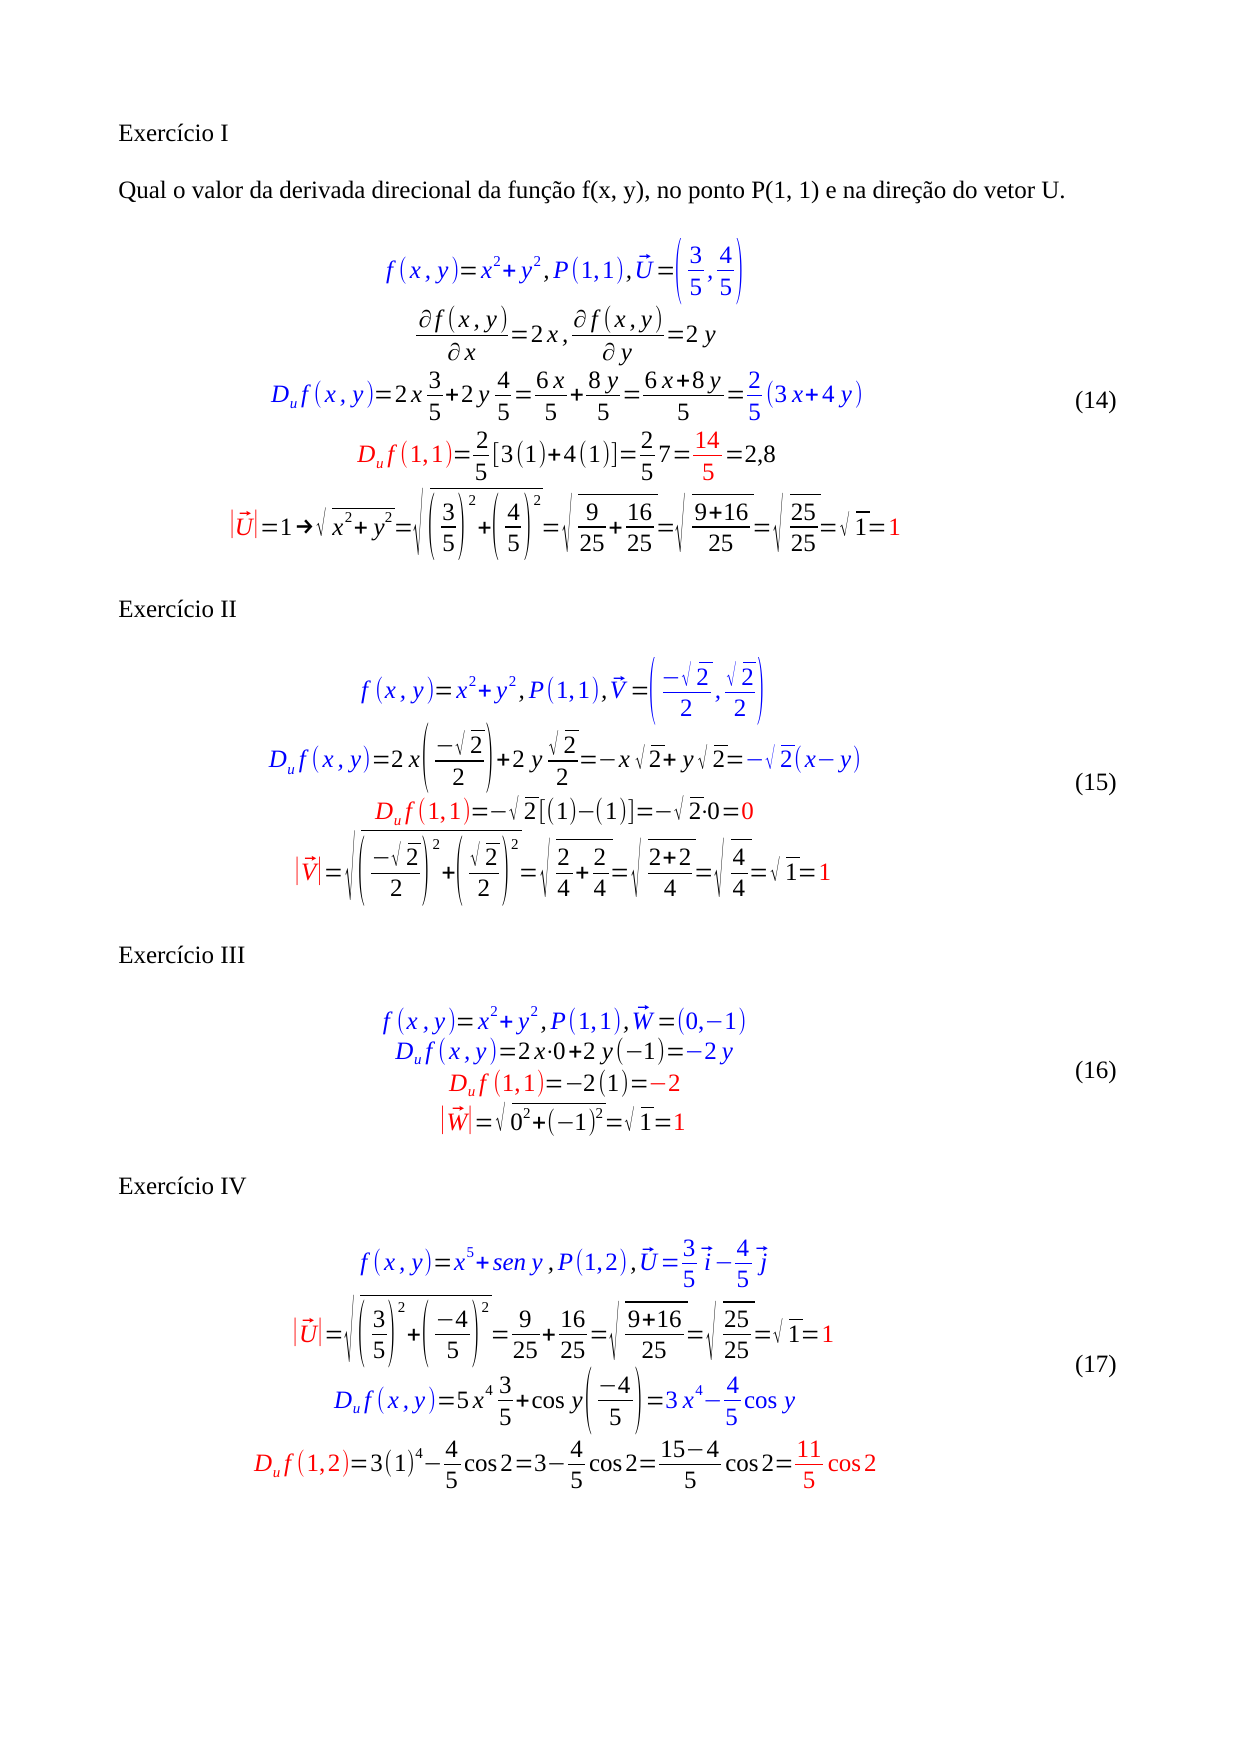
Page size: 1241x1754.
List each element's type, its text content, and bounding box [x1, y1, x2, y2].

text Exercício IV [118, 1171, 1122, 1199]
table_header [118, 233, 1010, 566]
table_header (14) [1010, 233, 1122, 566]
text Qual o valor da derivada direcional da função f(x, y), no ponto P(1, 1) e na direção do vetor U. [118, 176, 1122, 204]
table_header [118, 997, 1010, 1142]
table_header (17) [1010, 1228, 1122, 1500]
table_header (15) [1010, 652, 1122, 911]
table_header (16) [1010, 997, 1122, 1142]
text Exercício I [118, 118, 1122, 147]
text Exercício II [118, 594, 1122, 623]
table_header [118, 1228, 1010, 1500]
text Exercício III [118, 940, 1122, 968]
table_header [118, 652, 1010, 911]
